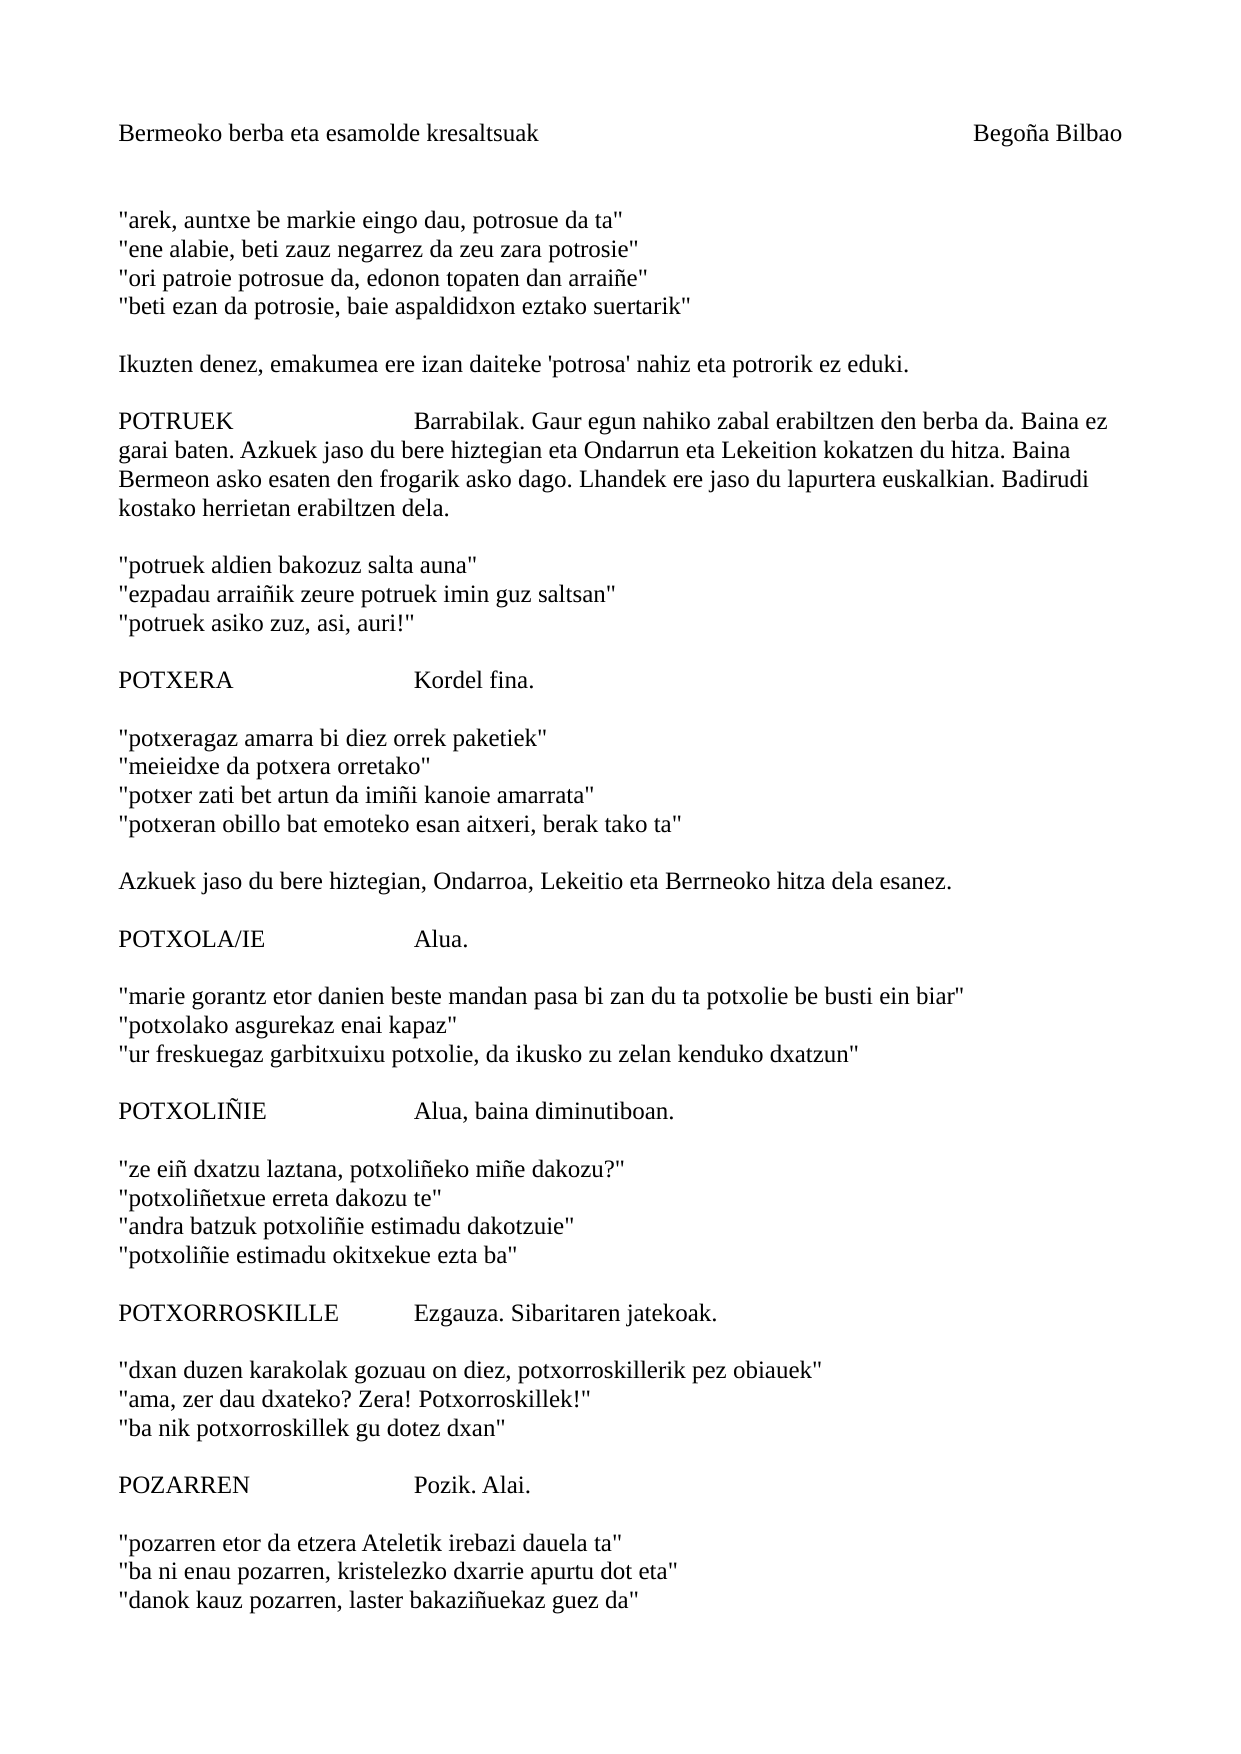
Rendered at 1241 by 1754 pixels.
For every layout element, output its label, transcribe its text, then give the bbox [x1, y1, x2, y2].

text POTXERA Kordel fina. [118, 665, 1122, 694]
text "beti ezan da potrosie, baie aspaldidxon eztako suertarik" [118, 291, 1122, 320]
text "potruek asiko zuz, asi, auri!" [118, 608, 1122, 636]
text "dxan duzen karakolak gozuau on diez, potxorroskillerik pez obiauek" [118, 1355, 1122, 1384]
text "potxolako asgurekaz enai kapaz" [118, 1010, 1122, 1039]
text POTRUEK Barrabilak. Gaur egun nahiko zabal erabiltzen den berba da. Baina ez garai baten. Azkuek jaso du bere hiztegian eta Ondarrun eta Lekeition kokatzen du hitza. Baina Bermeon asko esaten den frogarik asko dago. Lhandek ere jaso du lapurtera euskalkian. Badirudi kostako herrietan erabiltzen dela. [118, 406, 1122, 521]
text "arek, auntxe be markie eingo dau, potrosue da ta" [118, 205, 1122, 234]
text "ezpadau arraiñik zeure potruek imin guz saltsan" [118, 579, 1122, 608]
text "ba ni enau pozarren, kristelezko dxarrie apurtu dot eta" [118, 1556, 1122, 1585]
text "potxer zati bet artun da imiñi kanoie amarrata" [118, 780, 1122, 809]
text "andra batzuk potxoliñie estimadu dakotzuie" [118, 1211, 1122, 1240]
text POTXOLA/IE Alua. [118, 924, 1122, 953]
text "potxoliñie estimadu okitxekue ezta ba" [118, 1240, 1122, 1269]
text "ama, zer dau dxateko? Zera! Potxorroskillek!" [118, 1384, 1122, 1413]
text Azkuek jaso du bere hiztegian, Ondarroa, Lekeitio eta Berrneoko hitza dela esanez. [118, 866, 1122, 895]
text "ze eiñ dxatzu laztana, potxoliñeko miñe dakozu?" [118, 1154, 1122, 1183]
text POTXOLIÑIE Alua, baina diminutiboan. [118, 1096, 1122, 1125]
text POZARREN Pozik. Alai. [118, 1470, 1122, 1499]
text "danok kauz pozarren, laster bakaziñuekaz guez da" [118, 1585, 1122, 1614]
text POTXORROSKILLE Ezgauza. Sibaritaren jatekoak. [118, 1298, 1122, 1326]
text "ba nik potxorroskillek gu dotez dxan" [118, 1413, 1122, 1441]
text "potruek aldien bakozuz salta auna" [118, 550, 1122, 579]
text "ori patroie potrosue da, edonon topaten dan arraiñe" [118, 263, 1122, 291]
text "meieidxe da potxera orretako" [118, 751, 1122, 780]
text "potxeran obillo bat emoteko esan aitxeri, berak tako ta" [118, 809, 1122, 838]
text "ur freskuegaz garbitxuixu potxolie, da ikusko zu zelan kenduko dxatzun" [118, 1039, 1122, 1068]
text "pozarren etor da etzera Ateletik irebazi dauela ta" [118, 1528, 1122, 1556]
text "potxeragaz amarra bi diez orrek paketiek" [118, 723, 1122, 751]
text "ene alabie, beti zauz negarrez da zeu zara potrosie" [118, 234, 1122, 263]
text "potxoliñetxue erreta dakozu te" [118, 1183, 1122, 1211]
text Ikuzten denez, emakumea ere izan daiteke 'potrosa' nahiz eta potrorik ez eduki. [118, 349, 1122, 378]
text "marie gorantz etor danien beste mandan pasa bi zan du ta potxolie be busti ein biar'' [118, 981, 1122, 1010]
